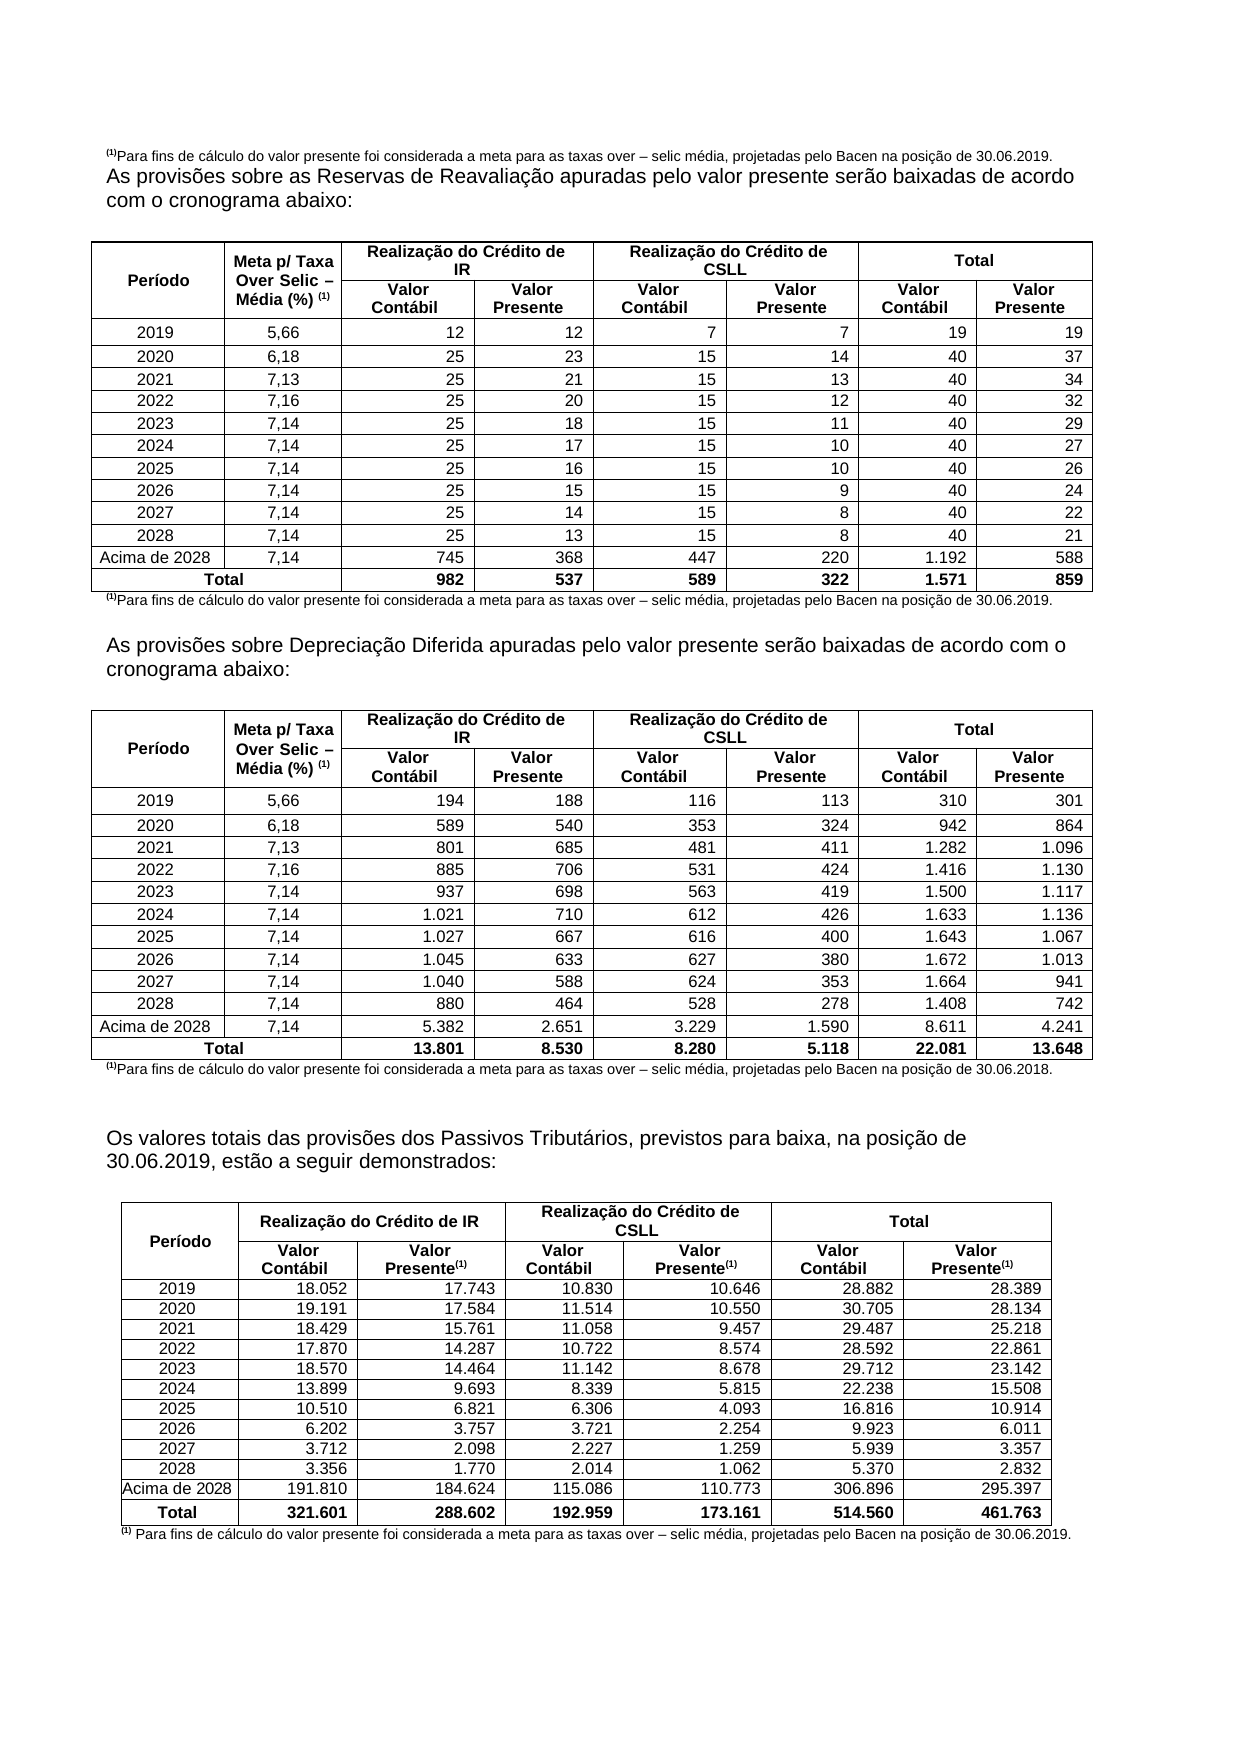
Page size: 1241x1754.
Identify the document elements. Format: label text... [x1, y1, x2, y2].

table_cell 514.560 [772, 1500, 903, 1524]
table_cell 192.959 [506, 1500, 623, 1524]
table_cell 3.357 [904, 1440, 1051, 1459]
table_cell 16 [475, 458, 593, 479]
table_cell 531 [594, 859, 726, 881]
table_cell 310 [859, 788, 976, 813]
table_cell 7,14 [225, 502, 341, 523]
table_cell 2024 [92, 435, 224, 457]
table_cell 7,16 [225, 391, 341, 412]
table_cell 6.306 [506, 1400, 623, 1419]
table_cell 11.058 [506, 1320, 623, 1339]
table_cell 885 [342, 859, 474, 881]
table_cell 40 [859, 413, 976, 434]
table_cell 1.192 [859, 547, 976, 568]
table_cell Valor Presente [475, 281, 593, 318]
table_header Meta p/ Taxa Over Selic – Média (%) (1) [225, 711, 341, 787]
table_cell Valor Presente [977, 281, 1092, 318]
table_header Total [859, 243, 1092, 279]
table_cell 14 [727, 346, 858, 367]
table_cell 26 [977, 458, 1092, 479]
table_cell 2.227 [506, 1440, 623, 1459]
table_cell 28.592 [772, 1340, 903, 1359]
table_cell 17.584 [358, 1300, 505, 1319]
table_header Período [92, 711, 224, 787]
table_cell 7,14 [225, 413, 341, 434]
table_header Realização do Crédito de IR [342, 711, 593, 748]
table_cell 13 [727, 368, 858, 389]
table_cell 40 [859, 435, 976, 457]
table_cell 13.801 [342, 1038, 474, 1059]
table_cell 5.118 [727, 1038, 858, 1059]
table_cell 6.202 [239, 1420, 357, 1439]
table_cell 13.648 [977, 1038, 1092, 1059]
table_cell 2019 [92, 319, 224, 345]
table_cell 1.770 [358, 1460, 505, 1479]
table_cell 2.098 [358, 1440, 505, 1459]
table_cell 563 [594, 882, 726, 903]
table_cell Valor Contábil [772, 1242, 903, 1279]
table_cell Valor Contábil [342, 281, 474, 318]
table_cell 7,14 [225, 949, 341, 970]
table_cell 23 [475, 346, 593, 367]
table_cell 12 [342, 319, 474, 345]
text (1)Para fins de cálculo do valor presente foi considerada a meta para as taxas over – selic média, projetadas pelo Bacen na posição de 30.06.2019. [106, 592, 1226, 608]
table_cell 419 [727, 882, 858, 903]
table_cell 2.254 [624, 1420, 771, 1439]
table_cell 6.821 [358, 1400, 505, 1419]
text Os valores totais das provisões dos Passivos Tributários, previstos para baixa, na posição de 30.06.2019, estão a seguir demonstrados: [106, 1125, 1058, 1173]
table_cell 2023 [122, 1360, 238, 1379]
table_cell 116 [594, 788, 726, 813]
table_cell 942 [859, 815, 976, 836]
table_cell 8.678 [624, 1360, 771, 1379]
table_cell 368 [475, 547, 593, 568]
table_cell 25 [342, 346, 474, 367]
table_cell Acima de 2028 [122, 1480, 238, 1499]
table_cell 706 [475, 859, 593, 881]
table_cell Total [122, 1500, 238, 1524]
table_cell 7,14 [225, 458, 341, 479]
table_cell 7,14 [225, 926, 341, 948]
table_cell 624 [594, 971, 726, 992]
text As provisões sobre as Reservas de Reavaliação apuradas pelo valor presente serão baixadas de acordo com o cronograma abaixo: [106, 164, 1080, 212]
table_cell 28.389 [904, 1280, 1051, 1299]
table_header Período [122, 1203, 238, 1279]
table_cell 685 [475, 837, 593, 858]
table_cell 461.763 [904, 1500, 1051, 1524]
table_cell 2022 [122, 1340, 238, 1359]
table_cell 10.646 [624, 1280, 771, 1299]
table_cell 1.130 [977, 859, 1092, 881]
table_cell 3.712 [239, 1440, 357, 1459]
table_cell 1.672 [859, 949, 976, 970]
table_cell 21 [977, 525, 1092, 546]
table_cell 40 [859, 525, 976, 546]
table_cell 2020 [122, 1300, 238, 1319]
table_cell 324 [727, 815, 858, 836]
table_cell 110.773 [624, 1480, 771, 1499]
table_cell 1.117 [977, 882, 1092, 903]
table_cell Total [92, 1038, 341, 1059]
table_cell 191.810 [239, 1480, 357, 1499]
table_cell 22.081 [859, 1038, 976, 1059]
table_cell 864 [977, 815, 1092, 836]
table_cell 2023 [92, 882, 224, 903]
table_cell 7,14 [225, 525, 341, 546]
table_cell 15 [594, 346, 726, 367]
table_cell 25 [342, 435, 474, 457]
table_cell 15 [594, 413, 726, 434]
table_cell 3.721 [506, 1420, 623, 1439]
table_cell 9.457 [624, 1320, 771, 1339]
table_cell 353 [727, 971, 858, 992]
table_cell 589 [594, 569, 726, 591]
table_cell 2027 [92, 971, 224, 992]
table_header Realização do Crédito de CSLL [594, 243, 858, 279]
table_cell 18.429 [239, 1320, 357, 1339]
table_cell 29.487 [772, 1320, 903, 1339]
table_cell 5.815 [624, 1380, 771, 1399]
table_cell 1.259 [624, 1440, 771, 1459]
table_cell Valor Contábil [342, 749, 474, 787]
table_cell 322 [727, 569, 858, 591]
table_cell 11.142 [506, 1360, 623, 1379]
table_cell 23.142 [904, 1360, 1051, 1379]
table_cell 15 [594, 435, 726, 457]
table_cell Valor Presente [977, 749, 1092, 787]
table_cell 10.914 [904, 1400, 1051, 1419]
table_cell Valor Presente(1) [358, 1242, 505, 1279]
table_cell 184.624 [358, 1480, 505, 1499]
table_cell 15 [594, 502, 726, 523]
table_cell 278 [727, 993, 858, 1014]
table_cell 627 [594, 949, 726, 970]
table_cell 1.096 [977, 837, 1092, 858]
table_cell 8.339 [506, 1380, 623, 1399]
table_cell 588 [977, 547, 1092, 568]
table_cell 710 [475, 904, 593, 925]
table_cell 1.027 [342, 926, 474, 948]
table_cell 8.574 [624, 1340, 771, 1359]
text (1)Para fins de cálculo do valor presente foi considerada a meta para as taxas over – selic média, projetadas pelo Bacen na posição de 30.06.2019. [106, 147, 1226, 164]
table_cell 8.280 [594, 1038, 726, 1059]
table_cell 464 [475, 993, 593, 1014]
table_cell 28.134 [904, 1300, 1051, 1319]
table_cell 6.011 [904, 1420, 1051, 1439]
table_cell 8 [727, 525, 858, 546]
table_cell 10.550 [624, 1300, 771, 1319]
table_cell 5,66 [225, 319, 341, 345]
table_cell 2024 [122, 1380, 238, 1399]
table_cell 616 [594, 926, 726, 948]
table_cell 528 [594, 993, 726, 1014]
table_cell Acima de 2028 [92, 547, 224, 568]
table_cell 400 [727, 926, 858, 948]
table_cell 2026 [92, 949, 224, 970]
table_cell 5.370 [772, 1460, 903, 1479]
table_cell 188 [475, 788, 593, 813]
table_cell Valor Contábil [859, 281, 976, 318]
text As provisões sobre Depreciação Diferida apuradas pelo valor presente serão baixadas de acordo com o cronograma abaixo: [106, 632, 1080, 680]
table_cell 19 [977, 319, 1092, 345]
table_cell 982 [342, 569, 474, 591]
table_cell 40 [859, 346, 976, 367]
table_cell 2019 [92, 788, 224, 813]
table_cell 321.601 [239, 1500, 357, 1524]
table_cell 14 [475, 502, 593, 523]
table_cell 7,13 [225, 368, 341, 389]
table_cell 1.416 [859, 859, 976, 881]
text (1)Para fins de cálculo do valor presente foi considerada a meta para as taxas over – selic média, projetadas pelo Bacen na posição de 30.06.2018. [106, 1060, 1226, 1077]
table_cell 40 [859, 368, 976, 389]
table_cell 15 [594, 368, 726, 389]
table_cell 25 [342, 368, 474, 389]
table_cell 9.693 [358, 1380, 505, 1399]
table_cell 17.870 [239, 1340, 357, 1359]
table_cell 9.923 [772, 1420, 903, 1439]
table_cell 15.761 [358, 1320, 505, 1339]
table_cell 2022 [92, 391, 224, 412]
table_cell 24 [977, 480, 1092, 501]
table_cell 1.643 [859, 926, 976, 948]
table_cell 353 [594, 815, 726, 836]
table_cell 306.896 [772, 1480, 903, 1499]
table_cell 15 [594, 525, 726, 546]
table_cell 745 [342, 547, 474, 568]
table_cell 1.500 [859, 882, 976, 903]
table_cell 540 [475, 815, 593, 836]
table_cell 1.013 [977, 949, 1092, 970]
table_cell 481 [594, 837, 726, 858]
table_cell 15 [475, 480, 593, 501]
table_cell 19 [859, 319, 976, 345]
table_cell 115.086 [506, 1480, 623, 1499]
table_cell 1.136 [977, 904, 1092, 925]
table_cell 2027 [92, 502, 224, 523]
table_cell 2028 [92, 993, 224, 1014]
table_cell 1.040 [342, 971, 474, 992]
table_header Realização do Crédito de CSLL [594, 711, 858, 748]
table_header Total [772, 1203, 1051, 1241]
table_header Total [859, 711, 1092, 748]
table_cell 6,18 [225, 346, 341, 367]
table_cell 3.229 [594, 1016, 726, 1037]
table_cell 1.571 [859, 569, 976, 591]
table_cell 4.241 [977, 1016, 1092, 1037]
table_cell 10.722 [506, 1340, 623, 1359]
table_cell 9 [727, 480, 858, 501]
table_cell 12 [727, 391, 858, 412]
table_header Meta p/ Taxa Over Selic – Média (%) (1) [225, 243, 341, 318]
table_cell 7,14 [225, 993, 341, 1014]
table_cell 2020 [92, 815, 224, 836]
table_cell 2026 [122, 1420, 238, 1439]
table_cell 113 [727, 788, 858, 813]
table_cell 25 [342, 391, 474, 412]
table_cell Valor Presente [475, 749, 593, 787]
table_cell 537 [475, 569, 593, 591]
table_cell 2022 [92, 859, 224, 881]
table_cell Valor Contábil [859, 749, 976, 787]
table_cell Valor Contábil [594, 749, 726, 787]
table_cell 1.062 [624, 1460, 771, 1479]
table_header Realização do Crédito de CSLL [506, 1203, 771, 1241]
table_cell 8 [727, 502, 858, 523]
table_cell 2025 [92, 926, 224, 948]
table_cell 10.510 [239, 1400, 357, 1419]
table_header Realização do Crédito de IR [342, 243, 593, 279]
table_cell 28.882 [772, 1280, 903, 1299]
table_cell 2019 [122, 1280, 238, 1299]
table_cell 25 [342, 413, 474, 434]
table_cell 612 [594, 904, 726, 925]
table_cell 7,14 [225, 435, 341, 457]
table_cell Valor Presente(1) [904, 1242, 1051, 1279]
table_cell 5.382 [342, 1016, 474, 1037]
table_cell 10 [727, 458, 858, 479]
table_cell Valor Presente [727, 749, 858, 787]
table_cell 25 [342, 458, 474, 479]
table_cell 588 [475, 971, 593, 992]
table_cell 10.830 [506, 1280, 623, 1299]
table_cell 13 [475, 525, 593, 546]
table_cell 2026 [92, 480, 224, 501]
table_cell 7 [727, 319, 858, 345]
table_cell 7,14 [225, 547, 341, 568]
table_cell 7,14 [225, 904, 341, 925]
table_cell 173.161 [624, 1500, 771, 1524]
table_cell 937 [342, 882, 474, 903]
table_cell 2021 [122, 1320, 238, 1339]
table_cell 16.816 [772, 1400, 903, 1419]
table_cell 295.397 [904, 1480, 1051, 1499]
table_cell 18.052 [239, 1280, 357, 1299]
table_cell 40 [859, 391, 976, 412]
table_cell 7,13 [225, 837, 341, 858]
table_cell 1.590 [727, 1016, 858, 1037]
table_cell 15.508 [904, 1380, 1051, 1399]
table_cell 18 [475, 413, 593, 434]
table_cell 13.899 [239, 1380, 357, 1399]
table_cell 2.651 [475, 1016, 593, 1037]
table_cell 1.021 [342, 904, 474, 925]
table_cell 589 [342, 815, 474, 836]
table_cell 22.861 [904, 1340, 1051, 1359]
table_cell 1.408 [859, 993, 976, 1014]
table_cell Valor Contábil [239, 1242, 357, 1279]
table_cell 2027 [122, 1440, 238, 1459]
table_cell 3.757 [358, 1420, 505, 1439]
table_cell 14.464 [358, 1360, 505, 1379]
table_cell 15 [594, 480, 726, 501]
table_cell 424 [727, 859, 858, 881]
table_cell 40 [859, 502, 976, 523]
table_cell 194 [342, 788, 474, 813]
table_cell 6,18 [225, 815, 341, 836]
table_cell 941 [977, 971, 1092, 992]
table_cell 2024 [92, 904, 224, 925]
table_cell 1.633 [859, 904, 976, 925]
table_cell 7,14 [225, 1016, 341, 1037]
table_cell Valor Contábil [506, 1242, 623, 1279]
table_cell 29.712 [772, 1360, 903, 1379]
table_cell 380 [727, 949, 858, 970]
table_cell 29 [977, 413, 1092, 434]
table_cell 17 [475, 435, 593, 457]
table_cell 2028 [92, 525, 224, 546]
table_cell 34 [977, 368, 1092, 389]
table_cell 8.530 [475, 1038, 593, 1059]
table_cell 698 [475, 882, 593, 903]
table_cell 25 [342, 480, 474, 501]
table_cell 7,14 [225, 971, 341, 992]
table_cell 14.287 [358, 1340, 505, 1359]
table_cell 1.282 [859, 837, 976, 858]
table_cell 30.705 [772, 1300, 903, 1319]
table_cell 2021 [92, 837, 224, 858]
table_cell 40 [859, 480, 976, 501]
table_cell 3.356 [239, 1460, 357, 1479]
table_cell 27 [977, 435, 1092, 457]
table_cell 2025 [92, 458, 224, 479]
table_cell 411 [727, 837, 858, 858]
table_cell 7,16 [225, 859, 341, 881]
table_cell 2025 [122, 1400, 238, 1419]
table_cell 742 [977, 993, 1092, 1014]
table_cell 1.045 [342, 949, 474, 970]
table_cell 2021 [92, 368, 224, 389]
table_cell 12 [475, 319, 593, 345]
table_cell 20 [475, 391, 593, 412]
table_cell 2028 [122, 1460, 238, 1479]
table_cell 2023 [92, 413, 224, 434]
table_cell 2.014 [506, 1460, 623, 1479]
table_cell 7 [594, 319, 726, 345]
table_cell 11.514 [506, 1300, 623, 1319]
table_cell 25.218 [904, 1320, 1051, 1339]
table_cell 7,14 [225, 882, 341, 903]
table_cell Valor Presente(1) [624, 1242, 771, 1279]
table_cell 220 [727, 547, 858, 568]
table_cell 4.093 [624, 1400, 771, 1419]
table_cell 667 [475, 926, 593, 948]
table_cell 25 [342, 525, 474, 546]
table_cell 11 [727, 413, 858, 434]
table_cell 7,14 [225, 480, 341, 501]
table_cell 1.664 [859, 971, 976, 992]
table_cell 5.939 [772, 1440, 903, 1459]
table_cell 17.743 [358, 1280, 505, 1299]
table_cell 5,66 [225, 788, 341, 813]
table_cell 859 [977, 569, 1092, 591]
table_cell 8.611 [859, 1016, 976, 1037]
table_cell 801 [342, 837, 474, 858]
table_cell 22 [977, 502, 1092, 523]
table_cell 18.570 [239, 1360, 357, 1379]
table_cell 40 [859, 458, 976, 479]
table_cell 2020 [92, 346, 224, 367]
table_cell 37 [977, 346, 1092, 367]
text (1) Para fins de cálculo do valor presente foi considerada a meta para as taxas over – selic média, projetadas pelo Bacen na posição de 30.06.2019. [121, 1526, 1226, 1542]
table_header Realização do Crédito de IR [239, 1203, 505, 1241]
table_cell Valor Presente [727, 281, 858, 318]
table_cell 22.238 [772, 1380, 903, 1399]
table_cell 32 [977, 391, 1092, 412]
table_cell 426 [727, 904, 858, 925]
table_cell 1.067 [977, 926, 1092, 948]
table_cell 19.191 [239, 1300, 357, 1319]
table_cell Total [92, 569, 341, 591]
table_cell 633 [475, 949, 593, 970]
table_cell 301 [977, 788, 1092, 813]
table_cell 880 [342, 993, 474, 1014]
table_cell 2.832 [904, 1460, 1051, 1479]
table_cell 15 [594, 458, 726, 479]
table_cell 21 [475, 368, 593, 389]
table_cell 10 [727, 435, 858, 457]
table_cell 15 [594, 391, 726, 412]
table_cell 25 [342, 502, 474, 523]
table_cell 288.602 [358, 1500, 505, 1524]
table_cell 447 [594, 547, 726, 568]
table_header Período [92, 243, 224, 318]
table_cell Valor Contábil [594, 281, 726, 318]
table_cell Acima de 2028 [92, 1016, 224, 1037]
